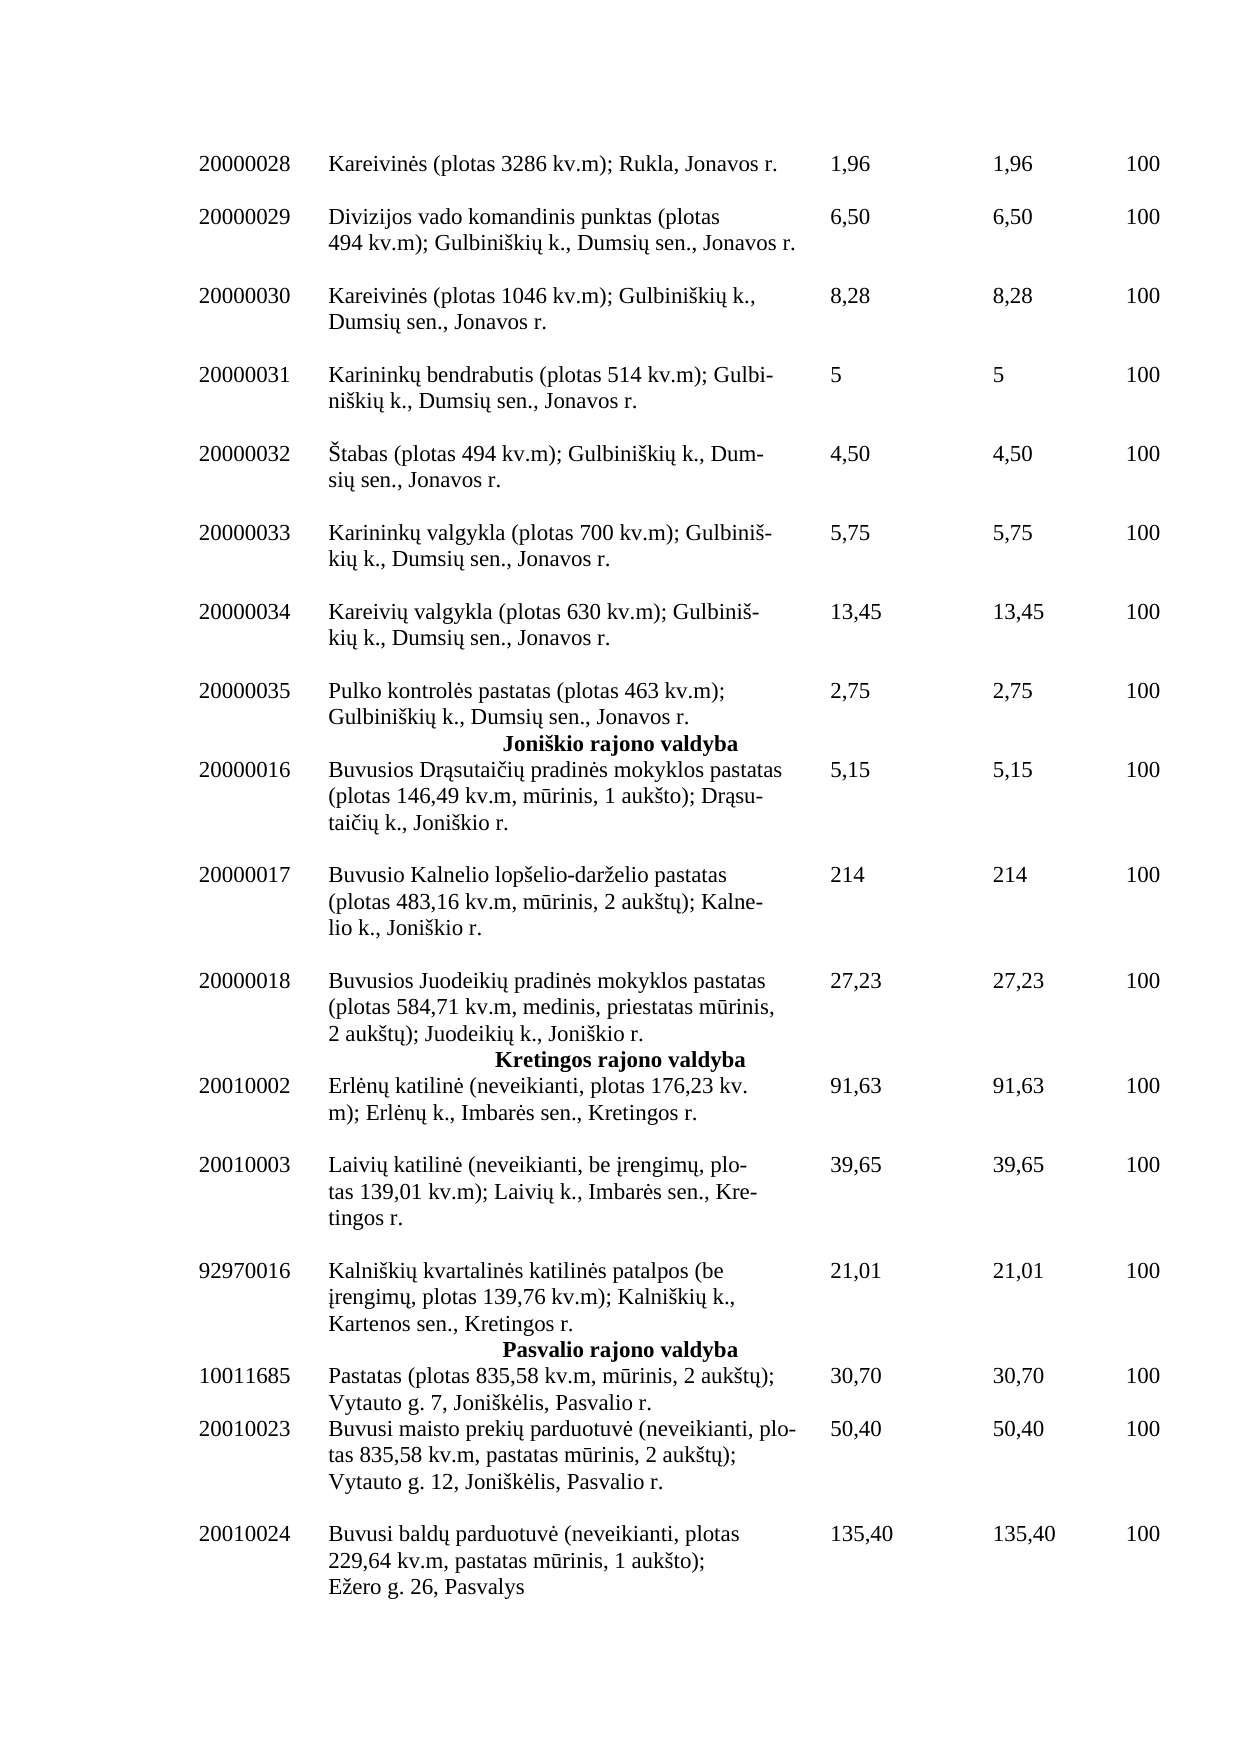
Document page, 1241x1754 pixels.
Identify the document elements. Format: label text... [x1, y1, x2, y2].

table_cell [819, 993, 981, 1020]
table_cell 135,40 [981, 1520, 1114, 1547]
table_cell [981, 255, 1114, 282]
table_cell 20000017 [188, 862, 317, 888]
table_cell [188, 809, 317, 835]
table_cell [981, 1389, 1114, 1415]
table_cell 21,01 [819, 1257, 981, 1283]
table_cell [819, 387, 981, 413]
table_cell [819, 176, 981, 203]
table_cell Divizijos vado komandinis punktas (plotas [317, 203, 819, 229]
table_cell [981, 835, 1114, 862]
table_cell [981, 335, 1114, 361]
table_cell [1114, 835, 1241, 862]
table_cell 27,23 [981, 967, 1114, 993]
table_cell [819, 1099, 981, 1125]
table_cell [819, 1020, 981, 1046]
table_cell [1114, 1231, 1241, 1257]
table_cell 100 [1114, 862, 1241, 888]
table_cell [819, 1494, 981, 1520]
table_header 5,15 [819, 756, 981, 782]
table_cell [188, 888, 317, 914]
table_cell 13,45 [819, 598, 981, 624]
table_cell [1114, 1204, 1241, 1231]
table_cell [819, 1204, 981, 1231]
table_cell [317, 414, 819, 440]
table_cell [981, 783, 1114, 809]
table_cell [188, 1231, 317, 1257]
table_cell [819, 624, 981, 651]
table_cell [819, 1178, 981, 1204]
table_cell tingos r. [317, 1204, 819, 1231]
table_cell 100 [1114, 150, 1241, 176]
table_cell [981, 545, 1114, 572]
table_cell Vytauto g. 12, Joniškėlis, Pasvalio r. [317, 1468, 819, 1494]
table_cell [981, 1441, 1114, 1468]
table_header 10011685 [188, 1362, 317, 1389]
table_cell 92970016 [188, 1257, 317, 1283]
table_cell [981, 704, 1114, 730]
text Kretingos rajono valdyba [187, 1046, 1053, 1072]
table_cell [317, 176, 819, 203]
table_cell [1114, 1099, 1241, 1125]
table_cell [1114, 704, 1241, 730]
table_header 91,63 [981, 1073, 1114, 1099]
table_cell tas 139,01 kv.m); Laivių k., Imbarės sen., Kre- [317, 1178, 819, 1204]
table_cell (plotas 584,71 kv.m, medinis, priestatas mūrinis, [317, 993, 819, 1020]
table_cell [188, 1389, 317, 1415]
table_cell m); Erlėnų k., Imbarės sen., Kretingos r. [317, 1099, 819, 1125]
table_cell Buvusio Kalnelio lopšelio-darželio pastatas [317, 862, 819, 888]
table_cell 6,50 [981, 203, 1114, 229]
table_cell sių sen., Jonavos r. [317, 466, 819, 493]
table_cell [1114, 651, 1241, 677]
table_cell [188, 1441, 317, 1468]
table_cell [981, 466, 1114, 493]
table_cell [1114, 888, 1241, 914]
table_header 100 [1114, 1362, 1241, 1389]
table_header 20010002 [188, 1073, 317, 1099]
table_cell [1114, 414, 1241, 440]
table_cell [188, 783, 317, 809]
table_cell [819, 1468, 981, 1494]
table_cell [981, 1573, 1114, 1599]
table_cell [819, 1573, 981, 1599]
table_cell 5 [981, 361, 1114, 387]
table_cell [317, 1231, 819, 1257]
table_cell [819, 545, 981, 572]
table_cell 39,65 [819, 1151, 981, 1178]
table_cell [1114, 1020, 1241, 1046]
table_cell [981, 624, 1114, 651]
table_cell Ežero g. 26, Pasvalys [317, 1573, 819, 1599]
table_cell 100 [1114, 1257, 1241, 1283]
table_cell [188, 572, 317, 598]
table_cell [1114, 624, 1241, 651]
table_cell [1114, 809, 1241, 835]
table_cell [188, 308, 317, 334]
table_cell [981, 572, 1114, 598]
table_cell 21,01 [981, 1257, 1114, 1283]
table_cell [188, 229, 317, 255]
table_cell [981, 1020, 1114, 1046]
table_cell 5,75 [981, 519, 1114, 545]
table_cell Kartenos sen., Kretingos r. [317, 1310, 819, 1336]
table_cell [1114, 1178, 1241, 1204]
table_cell [981, 1468, 1114, 1494]
table_cell 27,23 [819, 967, 981, 993]
table_cell [819, 335, 981, 361]
table_cell [1114, 1547, 1241, 1573]
table_cell [1114, 493, 1241, 519]
table_cell niškių k., Dumsių sen., Jonavos r. [317, 387, 819, 413]
table_cell Kareivinės (plotas 1046 kv.m); Gulbiniškių k., [317, 282, 819, 308]
table_header 91,63 [819, 1073, 981, 1099]
table_cell [1114, 993, 1241, 1020]
table_cell 20010024 [188, 1520, 317, 1547]
table_cell 13,45 [981, 598, 1114, 624]
table_cell [819, 1547, 981, 1573]
table_header 20000016 [188, 756, 317, 782]
text Joniškio rajono valdyba [187, 730, 1053, 756]
table_cell [1114, 1441, 1241, 1468]
table_cell Štabas (plotas 494 kv.m); Gulbiniškių k., Dum- [317, 440, 819, 466]
table_cell Pulko kontrolės pastatas (plotas 463 kv.m); [317, 677, 819, 703]
table_cell taičių k., Joniškio r. [317, 809, 819, 835]
table_cell [819, 1310, 981, 1336]
table_cell [819, 466, 981, 493]
table_cell įrengimų, plotas 139,76 kv.m); Kalniškių k., [317, 1283, 819, 1309]
table_cell [317, 1494, 819, 1520]
table_cell [981, 993, 1114, 1020]
table_cell [981, 1494, 1114, 1520]
table_cell [981, 1178, 1114, 1204]
table_cell 20010003 [188, 1151, 317, 1178]
table_cell [188, 387, 317, 413]
table_cell 4,50 [819, 440, 981, 466]
table_cell [819, 493, 981, 519]
table_cell [1114, 466, 1241, 493]
table_cell [1114, 1494, 1241, 1520]
table_cell 20000029 [188, 203, 317, 229]
table_cell [188, 255, 317, 282]
table_cell Kalniškių kvartalinės katilinės patalpos (be [317, 1257, 819, 1283]
table_cell kių k., Dumsių sen., Jonavos r. [317, 545, 819, 572]
table_cell [981, 888, 1114, 914]
table_cell 214 [819, 862, 981, 888]
table_cell [819, 229, 981, 255]
table_cell 100 [1114, 598, 1241, 624]
table_header 30,70 [819, 1362, 981, 1389]
table_cell Dumsių sen., Jonavos r. [317, 308, 819, 334]
table_cell [819, 888, 981, 914]
table_cell [981, 1283, 1114, 1309]
table_cell [188, 1204, 317, 1231]
table_cell [819, 941, 981, 967]
table_cell [819, 1389, 981, 1415]
table_cell [188, 1020, 317, 1046]
table_cell 50,40 [819, 1415, 981, 1441]
table_cell Buvusi maisto prekių parduotuvė (neveikianti, plo- [317, 1415, 819, 1441]
table_cell [188, 1125, 317, 1151]
table_cell [188, 545, 317, 572]
table_cell 20000018 [188, 967, 317, 993]
table_cell [317, 493, 819, 519]
table_cell [1114, 941, 1241, 967]
table_cell [188, 941, 317, 967]
table_cell [981, 387, 1114, 413]
table_cell [188, 1178, 317, 1204]
table_cell [188, 1573, 317, 1599]
table_cell 5,75 [819, 519, 981, 545]
table_header 100 [1114, 756, 1241, 782]
table_cell 8,28 [819, 282, 981, 308]
table_cell [1114, 1573, 1241, 1599]
table_cell [1114, 783, 1241, 809]
table_cell [981, 809, 1114, 835]
table_cell 5 [819, 361, 981, 387]
table_cell [981, 493, 1114, 519]
table_cell [1114, 308, 1241, 334]
table_cell [188, 1494, 317, 1520]
table_cell [981, 1099, 1114, 1125]
table_cell 20000031 [188, 361, 317, 387]
table_cell [188, 624, 317, 651]
table_cell tas 835,58 kv.m, pastatas mūrinis, 2 aukštų); [317, 1441, 819, 1468]
table_cell [981, 308, 1114, 334]
table_cell 1,96 [981, 150, 1114, 176]
table_cell 1,96 [819, 150, 981, 176]
table_cell [981, 1125, 1114, 1151]
table_cell [1114, 1310, 1241, 1336]
table_cell 100 [1114, 519, 1241, 545]
table_cell [188, 493, 317, 519]
table_cell [1114, 335, 1241, 361]
table_cell 8,28 [981, 282, 1114, 308]
table_cell [819, 783, 981, 809]
table_cell 20010023 [188, 1415, 317, 1441]
table_cell [981, 414, 1114, 440]
table_cell Karininkų valgykla (plotas 700 kv.m); Gulbiniš- [317, 519, 819, 545]
table_cell [1114, 229, 1241, 255]
table_header 5,15 [981, 756, 1114, 782]
table_cell 214 [981, 862, 1114, 888]
table_cell [819, 914, 981, 941]
table_cell 20000034 [188, 598, 317, 624]
table_cell [819, 809, 981, 835]
table_cell [1114, 572, 1241, 598]
table_cell 2 aukštų); Juodeikių k., Joniškio r. [317, 1020, 819, 1046]
table_cell 2,75 [819, 677, 981, 703]
table_cell 20000032 [188, 440, 317, 466]
table_cell [819, 255, 981, 282]
table_cell 135,40 [819, 1520, 981, 1547]
table_cell 100 [1114, 967, 1241, 993]
table_cell 494 kv.m); Gulbiniškių k., Dumsių sen., Jonavos r. [317, 229, 819, 255]
table_cell 20000030 [188, 282, 317, 308]
table_cell [317, 941, 819, 967]
table_cell 100 [1114, 1415, 1241, 1441]
table_cell [188, 914, 317, 941]
table_cell [188, 1283, 317, 1309]
table_cell 39,65 [981, 1151, 1114, 1178]
table_cell kių k., Dumsių sen., Jonavos r. [317, 624, 819, 651]
table_cell [981, 914, 1114, 941]
text Pasvalio rajono valdyba [187, 1336, 1053, 1362]
table_cell [981, 176, 1114, 203]
table_cell [981, 1310, 1114, 1336]
table_cell Vytauto g. 7, Joniškėlis, Pasvalio r. [317, 1389, 819, 1415]
table_header Pastatas (plotas 835,58 kv.m, mūrinis, 2 aukštų); [317, 1362, 819, 1389]
table_cell [981, 941, 1114, 967]
table_cell [819, 1441, 981, 1468]
table_cell [188, 1310, 317, 1336]
table_cell [317, 255, 819, 282]
table_cell [819, 414, 981, 440]
table_cell [819, 1283, 981, 1309]
table_cell [1114, 1283, 1241, 1309]
table_cell [819, 308, 981, 334]
table_cell 20000035 [188, 677, 317, 703]
table_cell [317, 335, 819, 361]
table_cell [188, 993, 317, 1020]
table_cell [981, 651, 1114, 677]
table_cell 100 [1114, 1151, 1241, 1178]
table_cell 6,50 [819, 203, 981, 229]
table_cell Gulbiniškių k., Dumsių sen., Jonavos r. [317, 704, 819, 730]
table_header Erlėnų katilinė (neveikianti, plotas 176,23 kv. [317, 1073, 819, 1099]
table_cell [1114, 1125, 1241, 1151]
table_cell Kareivių valgykla (plotas 630 kv.m); Gulbiniš- [317, 598, 819, 624]
table_cell [819, 1231, 981, 1257]
table_cell lio k., Joniškio r. [317, 914, 819, 941]
table_cell [1114, 1389, 1241, 1415]
table_cell [1114, 255, 1241, 282]
table_cell [188, 1099, 317, 1125]
table_cell [819, 1125, 981, 1151]
table_cell [188, 1468, 317, 1494]
table_cell [188, 176, 317, 203]
table_cell [981, 1547, 1114, 1573]
table_cell 100 [1114, 282, 1241, 308]
table_header 30,70 [981, 1362, 1114, 1389]
table_cell [317, 835, 819, 862]
table_cell [1114, 914, 1241, 941]
table_cell [981, 229, 1114, 255]
table_cell [317, 1125, 819, 1151]
table_cell 100 [1114, 203, 1241, 229]
table_cell [317, 651, 819, 677]
table_cell Buvusi baldų parduotuvė (neveikianti, plotas [317, 1520, 819, 1547]
table_cell [188, 704, 317, 730]
table_cell 100 [1114, 1520, 1241, 1547]
table_cell [188, 414, 317, 440]
table_cell 4,50 [981, 440, 1114, 466]
table_cell 2,75 [981, 677, 1114, 703]
table_cell [1114, 545, 1241, 572]
table_header 100 [1114, 1073, 1241, 1099]
table_cell 100 [1114, 361, 1241, 387]
table_cell [188, 466, 317, 493]
table_cell [819, 704, 981, 730]
table_cell [1114, 1468, 1241, 1494]
table_cell [981, 1231, 1114, 1257]
table_cell [317, 572, 819, 598]
table_cell [1114, 387, 1241, 413]
table_cell [819, 572, 981, 598]
table_cell [188, 835, 317, 862]
table_cell 100 [1114, 677, 1241, 703]
table_cell Buvusios Juodeikių pradinės mokyklos pastatas [317, 967, 819, 993]
table_cell 20000033 [188, 519, 317, 545]
table_cell (plotas 146,49 kv.m, mūrinis, 1 aukšto); Drąsu- [317, 783, 819, 809]
table_cell [188, 651, 317, 677]
table_cell 100 [1114, 440, 1241, 466]
table_cell 20000028 [188, 150, 317, 176]
table_cell [819, 835, 981, 862]
table_cell Laivių katilinė (neveikianti, be įrengimų, plo- [317, 1151, 819, 1178]
table_cell (plotas 483,16 kv.m, mūrinis, 2 aukštų); Kalne- [317, 888, 819, 914]
table_cell [188, 335, 317, 361]
table_cell Kareivinės (plotas 3286 kv.m); Rukla, Jonavos r. [317, 150, 819, 176]
table_cell Karininkų bendrabutis (plotas 514 kv.m); Gulbi- [317, 361, 819, 387]
table_cell [188, 1547, 317, 1573]
table_cell 50,40 [981, 1415, 1114, 1441]
table_cell [981, 1204, 1114, 1231]
table_cell [1114, 176, 1241, 203]
table_header Buvusios Drąsutaičių pradinės mokyklos pastatas [317, 756, 819, 782]
table_cell 229,64 kv.m, pastatas mūrinis, 1 aukšto); [317, 1547, 819, 1573]
table_cell [819, 651, 981, 677]
